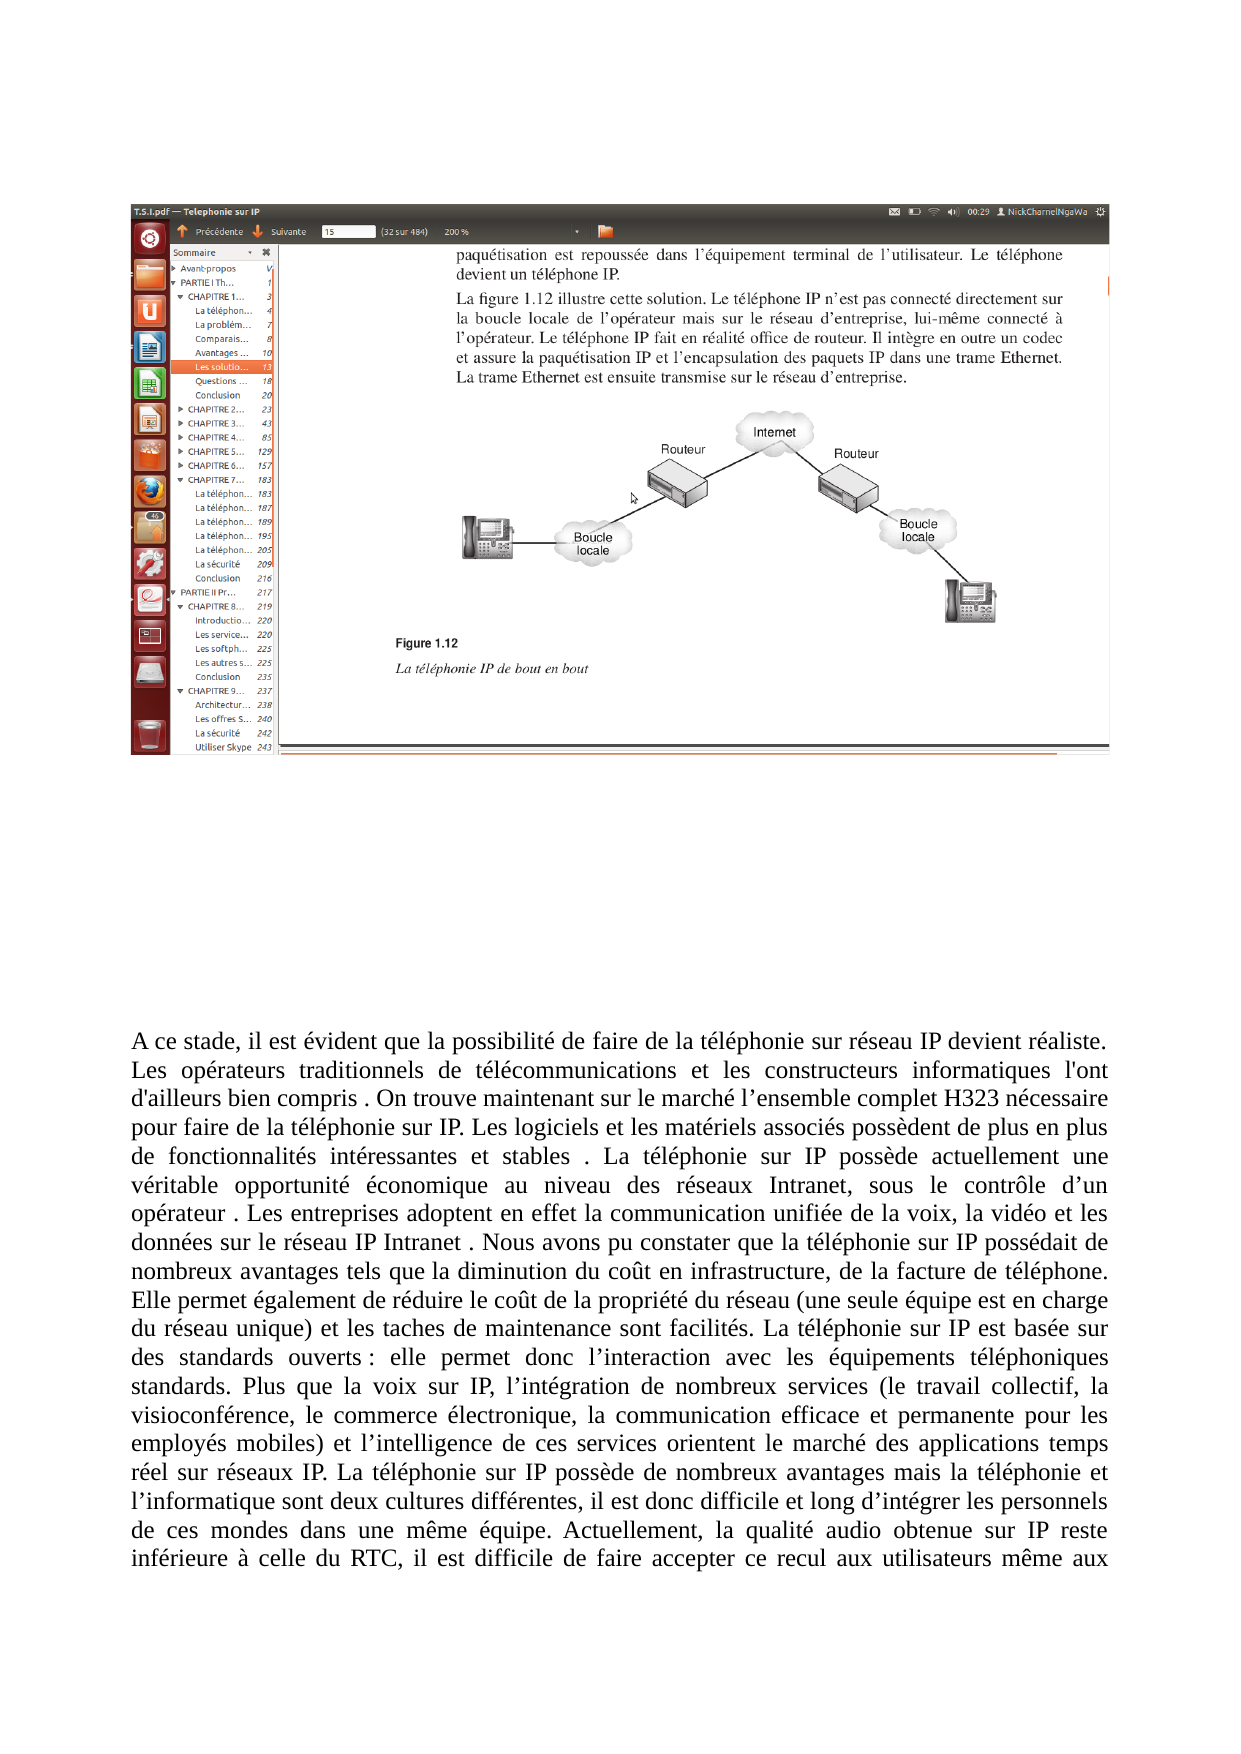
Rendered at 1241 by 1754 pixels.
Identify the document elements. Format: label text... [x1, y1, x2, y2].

text A ce stade, il est évident que la possibilité de faire de la téléphonie sur réseau IP devient réaliste. Les opérateurs traditionnels de télécommunications et les constructeurs informatiques l'ont d'ailleurs bien compris . On trouve maintenant sur le marché l’ensemble complet H323 nécessaire pour faire de la téléphonie sur IP. Les logiciels et les matériels associés possèdent de plus en plus de fonctionnalités intéressantes et stables . La téléphonie sur IP possède actuellement une véritable opportunité économique au niveau des réseaux Intranet, sous le contrôle d’un opérateur . Les entreprises adoptent en effet la communication unifiée de la voix, la vidéo et les données sur le réseau IP Intranet . Nous avons pu constater que la téléphonie sur IP possédait de nombreux avantages tels que la diminution du coût en infrastructure, de la facture de téléphone. Elle permet également de réduire le coût de la propriété du réseau (une seule équipe est en charge du réseau unique) et les taches de maintenance sont facilités. La téléphonie sur IP est basée sur des standards ouverts : elle permet donc l’interaction avec les équipements téléphoniques standards. Plus que la voix sur IP, l’intégration de nombreux services (le travail collectif, la visioconférence, le commerce électronique, la communication efficace et permanente pour les employés mobiles) et l’intelligence de ces services orientent le marché des applications temps réel sur réseaux IP. La téléphonie sur IP possède de nombreux avantages mais la téléphonie et l’informatique sont deux cultures différentes, il est donc difficile et long d’intégrer les personnels de ces mondes dans une même équipe. Actuellement, la qualité audio obtenue sur IP reste inférieure à celle du RTC, il est difficile de faire accepter ce recul aux utilisateurs même aux [131, 1026, 1109, 1572]
picture [130, 204, 1110, 755]
